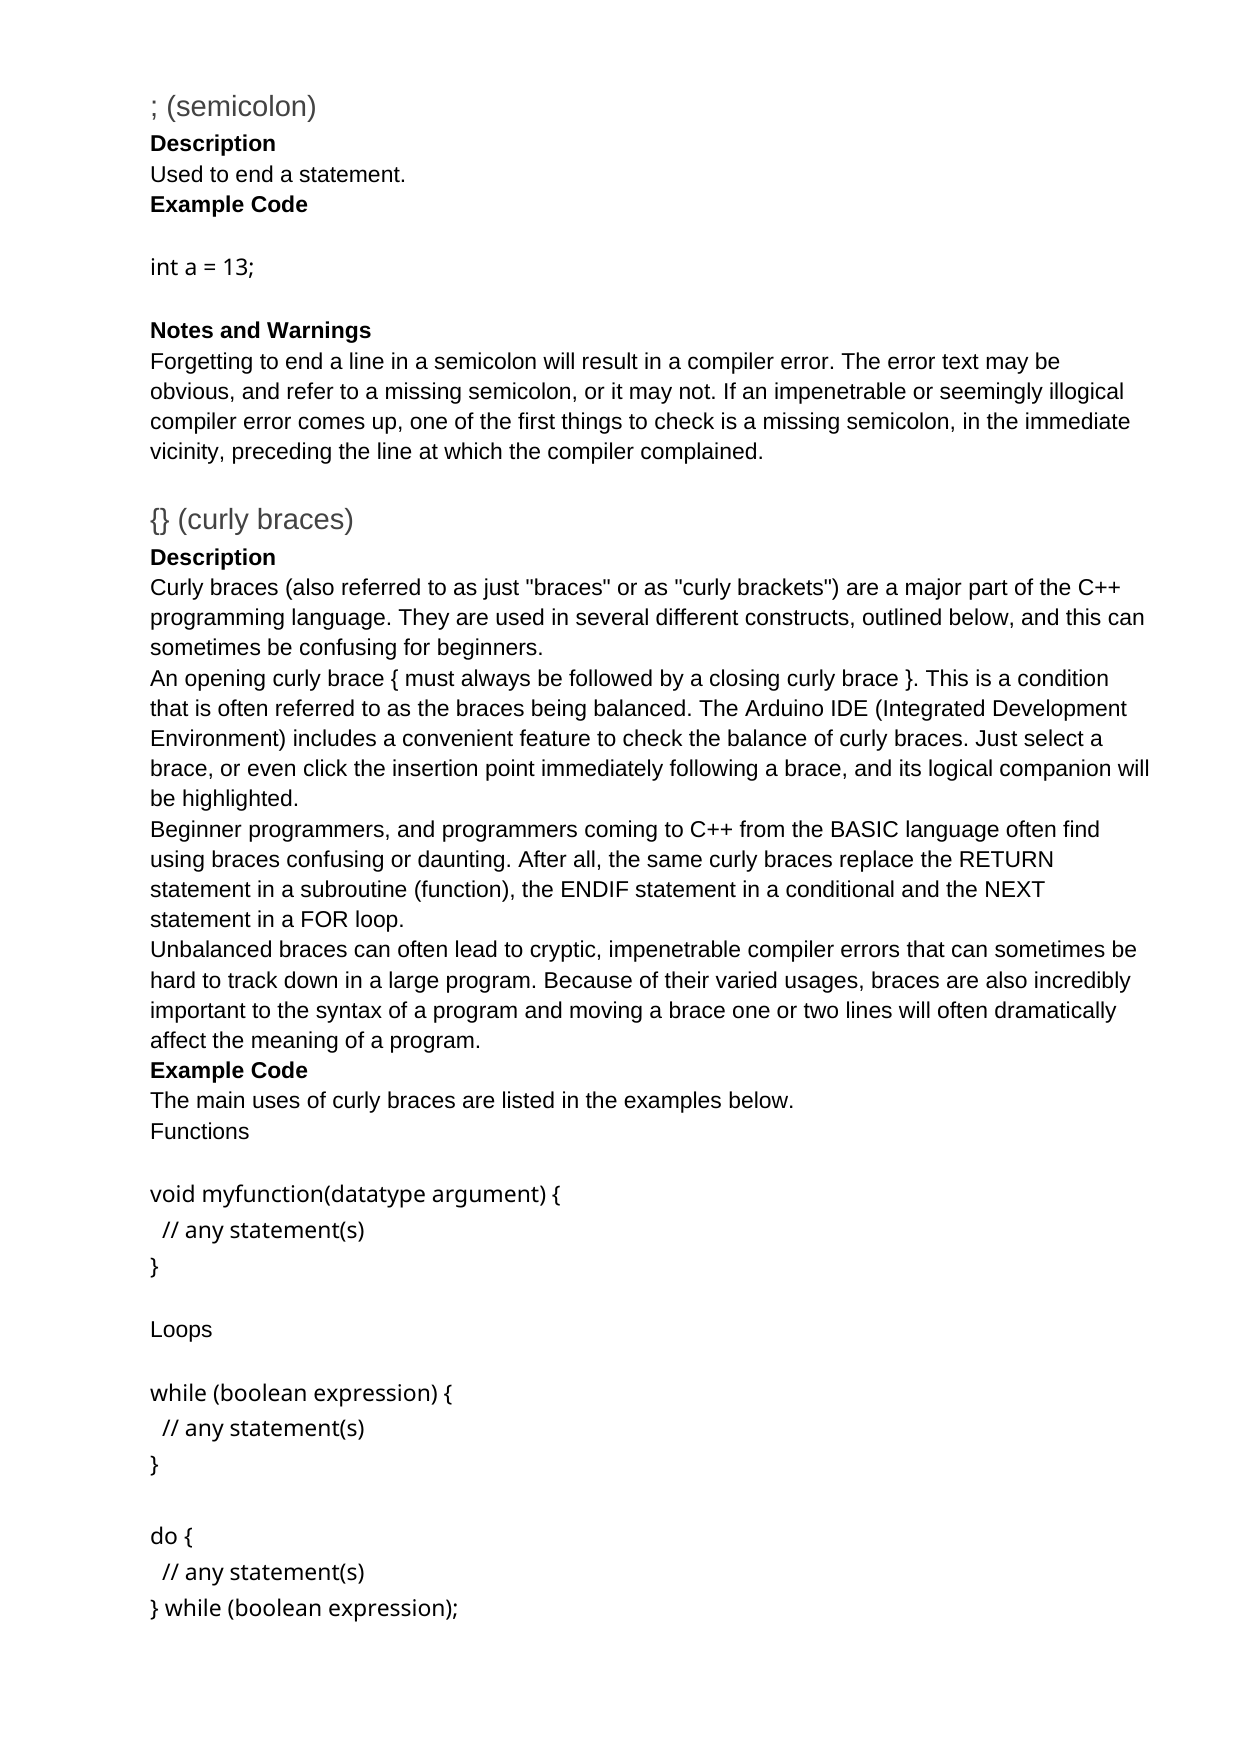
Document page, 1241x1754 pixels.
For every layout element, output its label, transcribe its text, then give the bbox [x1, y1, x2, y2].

text } while (boolean expression); [150, 1592, 1152, 1623]
text while (boolean expression) { [150, 1376, 1152, 1408]
subtitle {} (curly braces) [150, 502, 1152, 535]
text // any statement(s) [150, 1214, 1152, 1245]
text Description [150, 544, 1152, 570]
text Beginner programmers, and programmers coming to C++ from the BASIC language often find using braces confusing or daunting. After all, the same curly braces replace the RETURN statement in a subroutine (function), the ENDIF statement in a conditional and the NEXT statement in a FOR loop. [150, 816, 1152, 932]
text void myfunction(datatype argument) { [150, 1178, 1152, 1209]
text An opening curly brace { must always be followed by a closing curly brace }. This is a condition that is often referred to as the braces being balanced. The Arduino IDE (Integrated Development Environment) includes a convenient feature to check the balance of curly braces. Just select a brace, or even click the insertion point immediately following a brace, and its logical companion will be highlighted. [150, 664, 1152, 812]
text do { [150, 1520, 1152, 1551]
text Description [150, 130, 1152, 157]
text Functions [150, 1118, 1152, 1144]
text Used to end a statement. [150, 161, 1152, 187]
subtitle ; (semicolon) [150, 88, 1152, 122]
text int a = 13; [150, 251, 1152, 282]
text } [150, 1250, 1152, 1281]
text Forgetting to end a line in a semicolon will result in a compiler error. The error text may be obvious, and refer to a missing semicolon, or it may not. If an impenetrable or seemingly illogical compiler error comes up, one of the first things to check is a missing semicolon, in the immediate vicinity, preceding the line at which the compiler complained. [150, 348, 1152, 464]
text Loops [150, 1316, 1152, 1342]
text Unbalanced braces can often lead to cryptic, impenetrable compiler errors that can sometimes be hard to track down in a large program. Because of their varied usages, braces are also incredibly important to the syntax of a program and moving a brace one or two lines will often dramatically affect the meaning of a program. [150, 936, 1152, 1053]
text Example Code [150, 1057, 1152, 1083]
text // any statement(s) [150, 1412, 1152, 1444]
text Notes and Warnings [150, 317, 1152, 344]
text } [150, 1448, 1152, 1479]
text The main uses of curly braces are listed in the examples below. [150, 1087, 1152, 1114]
text Curly braces (also referred to as just "braces" or as "curly brackets") are a major part of the C++ programming language. They are used in several different constructs, outlined below, and this can sometimes be confusing for beginners. [150, 574, 1152, 661]
text Example Code [150, 191, 1152, 217]
text // any statement(s) [150, 1556, 1152, 1587]
